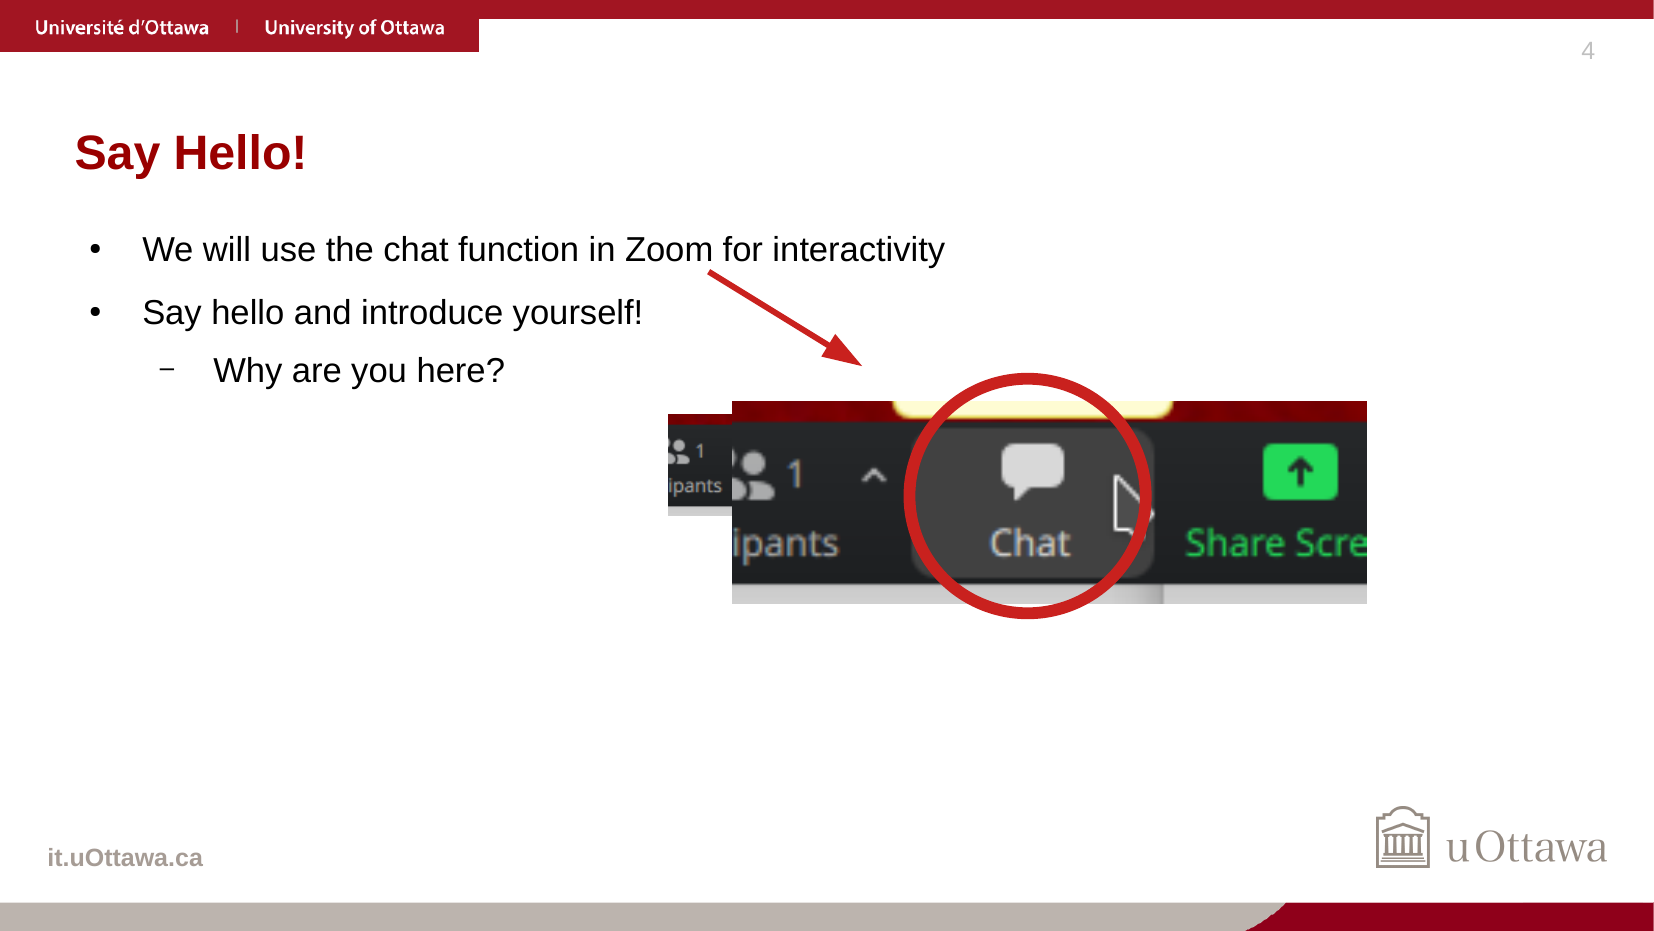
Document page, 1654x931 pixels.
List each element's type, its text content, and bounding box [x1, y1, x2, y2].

title Say Hello! [74, 93, 1481, 212]
picture [1376, 806, 1607, 868]
list We will use the chat function in Zoom for interactivity Say hello and introduce yourself! Why are you here? [71, 230, 1477, 740]
picture [916, 401, 1139, 604]
picture [0, 903, 1654, 931]
picture [668, 401, 966, 604]
picture [1090, 401, 1367, 604]
picture [0, 0, 1654, 52]
